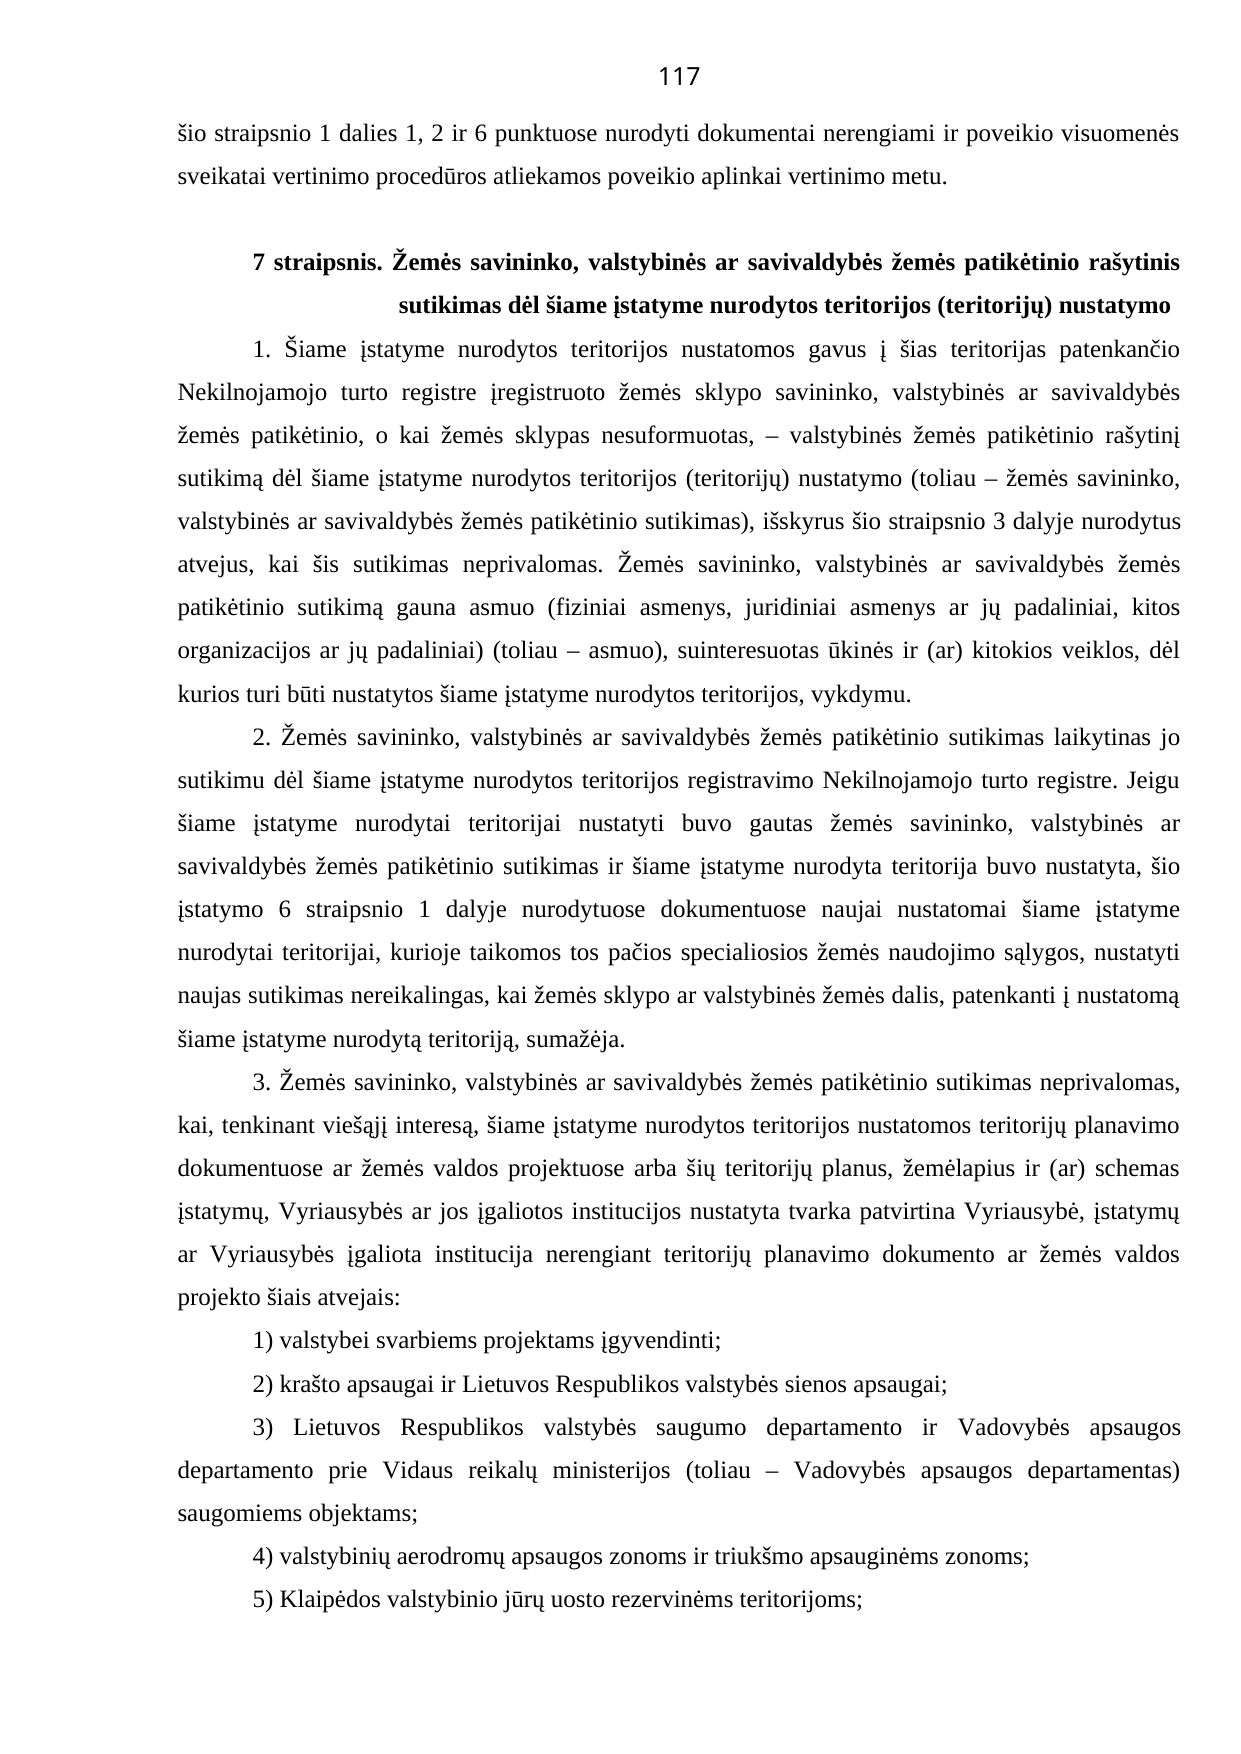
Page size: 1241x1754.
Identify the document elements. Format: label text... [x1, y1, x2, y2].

text 3. Žemės savininko, valstybinės ar savivaldybės žemės patikėtinio sutikimas neprivalomas, kai, tenkinant viešąjį interesą, šiame įstatyme nurodytos teritorijos nustatomos teritorijų planavimo dokumentuose ar žemės valdos projektuose arba šių teritorijų planus, žemėlapius ir (ar) schemas įstatymų, Vyriausybės ar jos įgaliotos institucijos nustatyta tvarka patvirtina Vyriausybė, įstatymų ar Vyriausybės įgaliota institucija nerengiant teritorijų planavimo dokumento ar žemės valdos projekto šiais atvejais: [177, 1067, 1181, 1311]
text 7 straipsnis. Žemės savininko, valstybinės ar savivaldybės žemės patikėtinio rašytinis sutikimas dėl šiame įstatyme nurodytos teritorijos (teritorijų) nustatymo [252, 247, 1181, 319]
text 4) valstybinių aerodromų apsaugos zonoms ir triukšmo apsauginėms zonoms; [177, 1541, 1181, 1570]
text 1) valstybei svarbiems projektams įgyvendinti; [177, 1326, 1181, 1354]
text 3) Lietuvos Respublikos valstybės saugumo departamento ir Vadovybės apsaugos departamento prie Vidaus reikalų ministerijos (toliau – Vadovybės apsaugos departamentas) saugomiems objektams; [177, 1412, 1181, 1527]
text 1. Šiame įstatyme nurodytos teritorijos nustatomos gavus į šias teritorijas patenkančio Nekilnojamojo turto registre įregistruoto žemės sklypo savininko, valstybinės ar savivaldybės žemės patikėtinio, o kai žemės sklypas nesuformuotas, – valstybinės žemės patikėtinio rašytinį sutikimą dėl šiame įstatyme nurodytos teritorijos (teritorijų) nustatymo (toliau – žemės savininko, valstybinės ar savivaldybės žemės patikėtinio sutikimas), išskyrus šio straipsnio 3 dalyje nurodytus atvejus, kai šis sutikimas neprivalomas. Žemės savininko, valstybinės ar savivaldybės žemės patikėtinio sutikimą gauna asmuo (fiziniai asmenys, juridiniai asmenys ar jų padaliniai, kitos organizacijos ar jų padaliniai) (toliau – asmuo), suinteresuotas ūkinės ir (ar) kitokios veiklos, dėl kurios turi būti nustatytos šiame įstatyme nurodytos teritorijos, vykdymu. [177, 334, 1181, 707]
text 2) krašto apsaugai ir Lietuvos Respublikos valstybės sienos apsaugai; [177, 1369, 1181, 1397]
text 2. Žemės savininko, valstybinės ar savivaldybės žemės patikėtinio sutikimas laikytinas jo sutikimu dėl šiame įstatyme nurodytos teritorijos registravimo Nekilnojamojo turto registre. Jeigu šiame įstatyme nurodytai teritorijai nustatyti buvo gautas žemės savininko, valstybinės ar savivaldybės žemės patikėtinio sutikimas ir šiame įstatyme nurodyta teritorija buvo nustatyta, šio įstatymo 6 straipsnio 1 dalyje nurodytuose dokumentuose naujai nustatomai šiame įstatyme nurodytai teritorijai, kurioje taikomos tos pačios specialiosios žemės naudojimo sąlygos, nustatyti naujas sutikimas nereikalingas, kai žemės sklypo ar valstybinės žemės dalis, patenkanti į nustatomą šiame įstatyme nurodytą teritoriją, sumažėja. [177, 722, 1181, 1052]
text 5) Klaipėdos valstybinio jūrų uosto rezervinėms teritorijoms; [177, 1584, 1181, 1613]
text šio straipsnio 1 dalies 1, 2 ir 6 punktuose nurodyti dokumentai nerengiami ir poveikio visuomenės sveikatai vertinimo procedūros atliekamos poveikio aplinkai vertinimo metu. [177, 118, 1181, 190]
